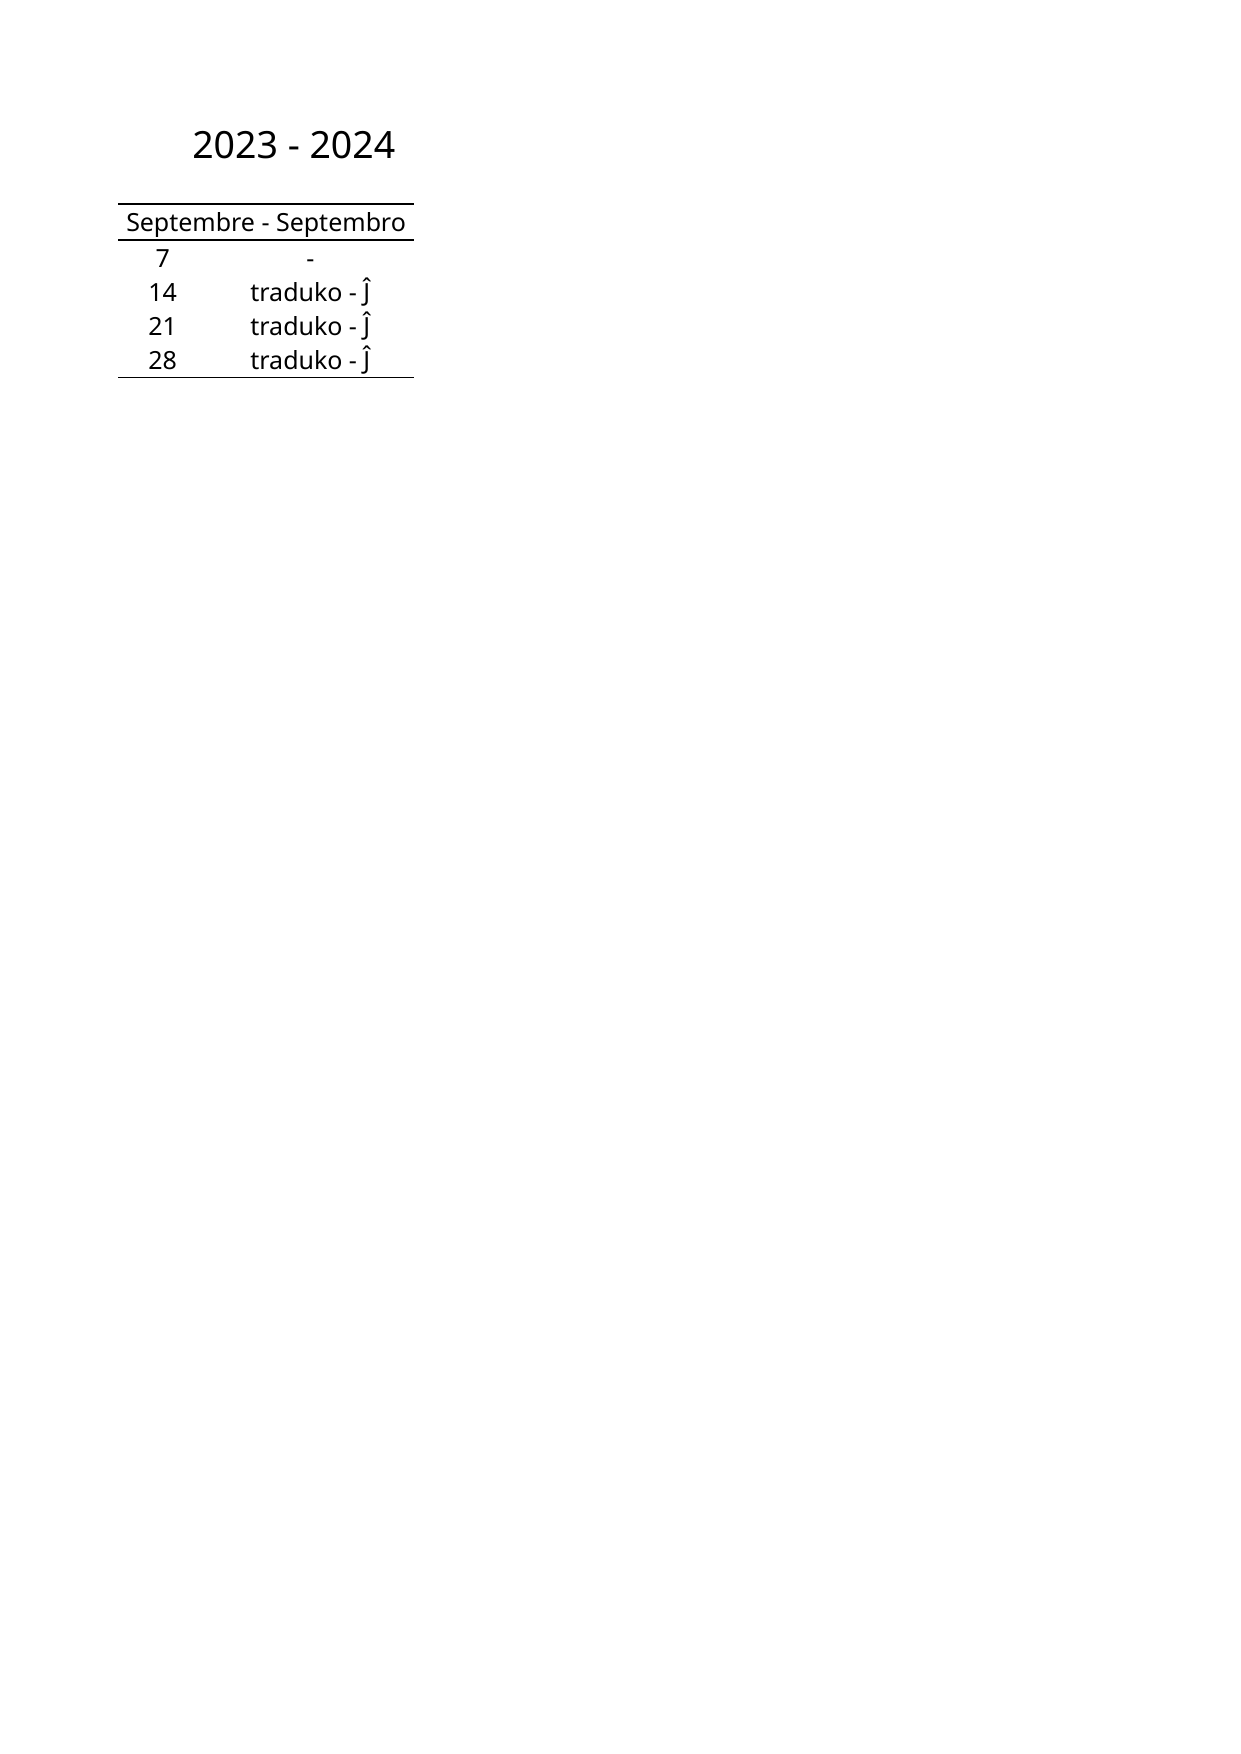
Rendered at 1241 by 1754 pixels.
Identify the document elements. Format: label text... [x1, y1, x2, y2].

table_cell traduko - Ĵ [207, 309, 414, 343]
table_cell 28 [118, 343, 207, 377]
table_cell 21 [118, 309, 207, 343]
table_header Septembre - Septembro [118, 205, 414, 239]
text 2023 - 2024 [118, 118, 1122, 169]
table_cell - [207, 241, 414, 274]
table_cell 7 [118, 241, 207, 274]
table_cell 14 [118, 275, 207, 308]
table_cell traduko - Ĵ [207, 343, 414, 377]
table_cell traduko - Ĵ [207, 275, 414, 308]
